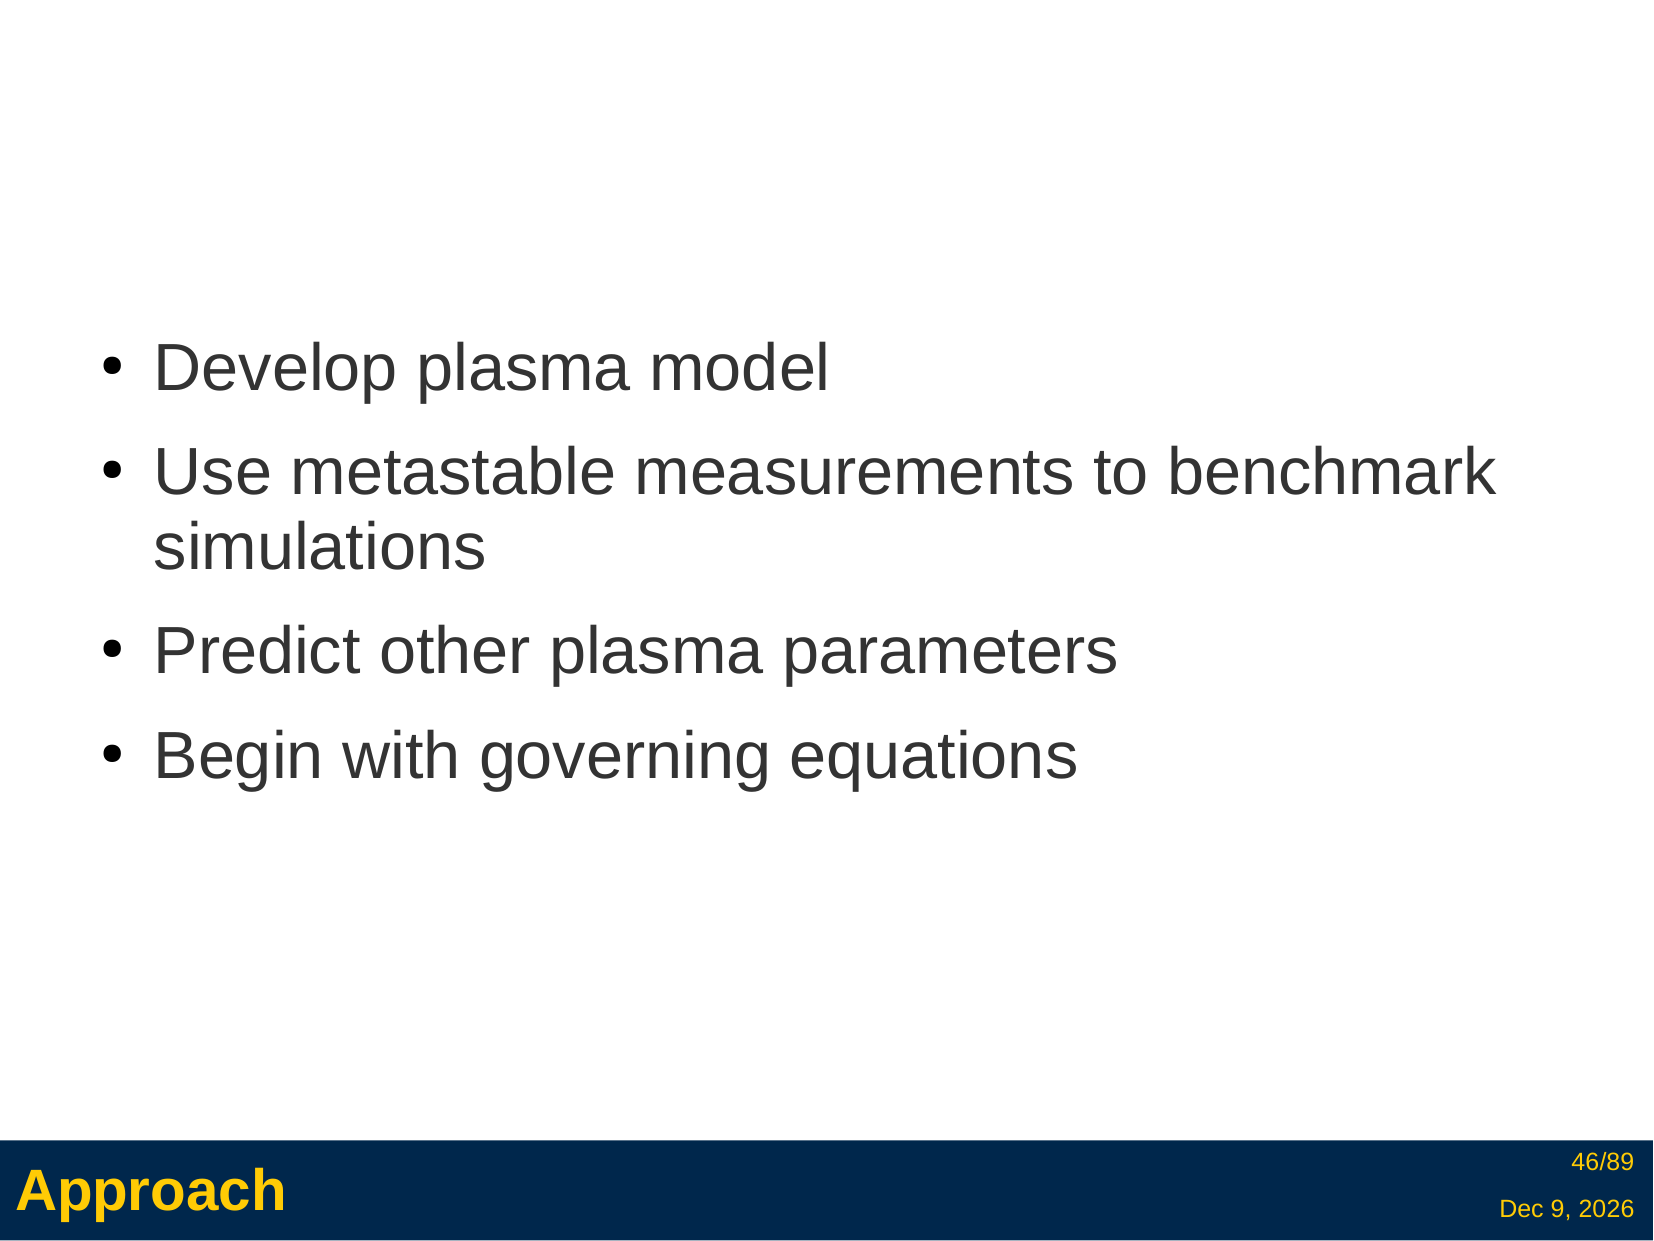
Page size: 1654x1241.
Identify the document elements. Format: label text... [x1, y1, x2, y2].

list Develop plasma model Use metastable measurements to benchmark simulations Predict other plasma parameters Begin with governing equations [82, 227, 1571, 895]
title Approach [14, 1140, 1380, 1241]
